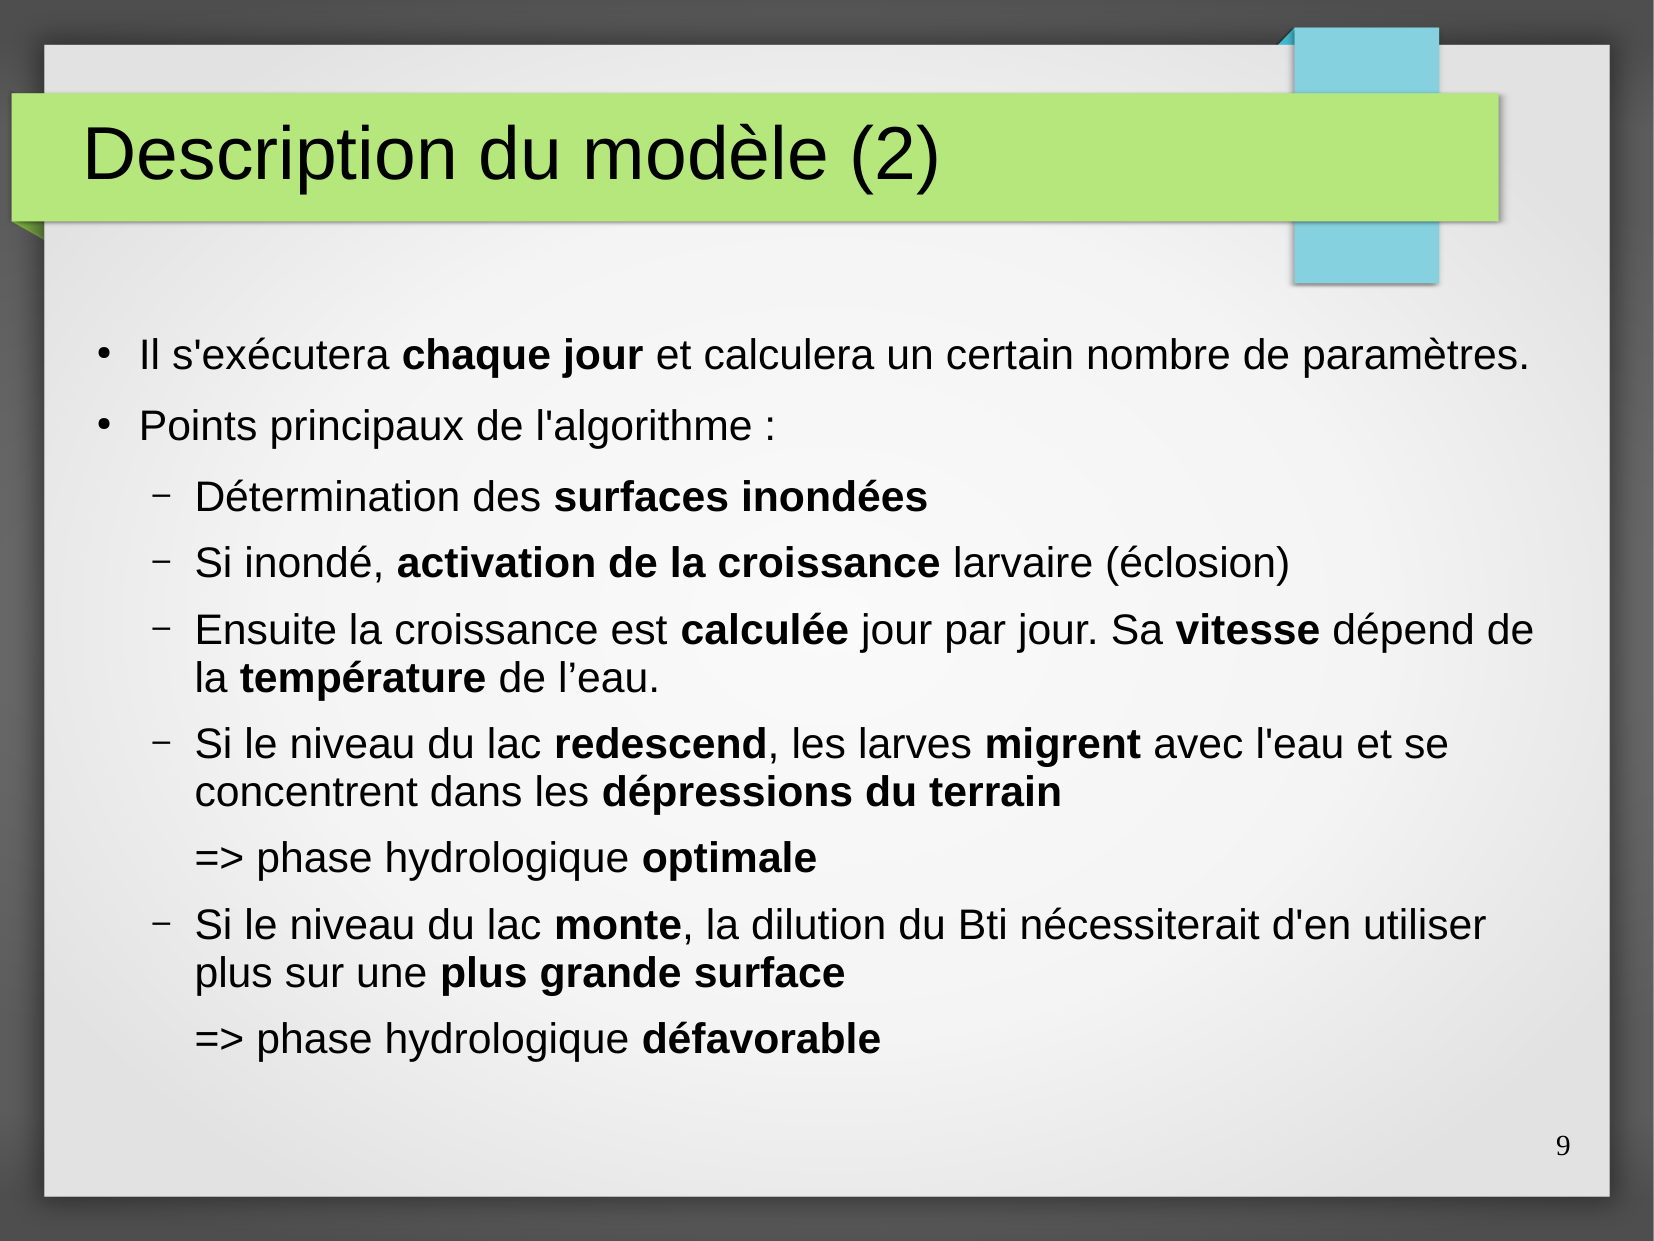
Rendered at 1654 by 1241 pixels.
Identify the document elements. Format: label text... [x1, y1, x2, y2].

list Il s'exécutera chaque jour et calculera un certain nombre de paramètres. Points principaux de l'algorithme : Détermination des surfaces inondées Si inondé, activation de la croissance larvaire (éclosion) Ensuite la croissance est calculée jour par jour. Sa vitesse dépend de la température de l’eau. Si le niveau du lac redescend, les larves migrent avec l'eau et se concentrent dans les dépressions du terrain => phase hydrologique optimale Si le niveau du lac monte, la dilution du Bti nécessiterait d'en utiliser plus sur une plus grande surface => phase hydrologique défavorable [82, 330, 1571, 1111]
picture [0, 0, 1654, 1241]
title Description du modèle (2) [82, 94, 1264, 213]
